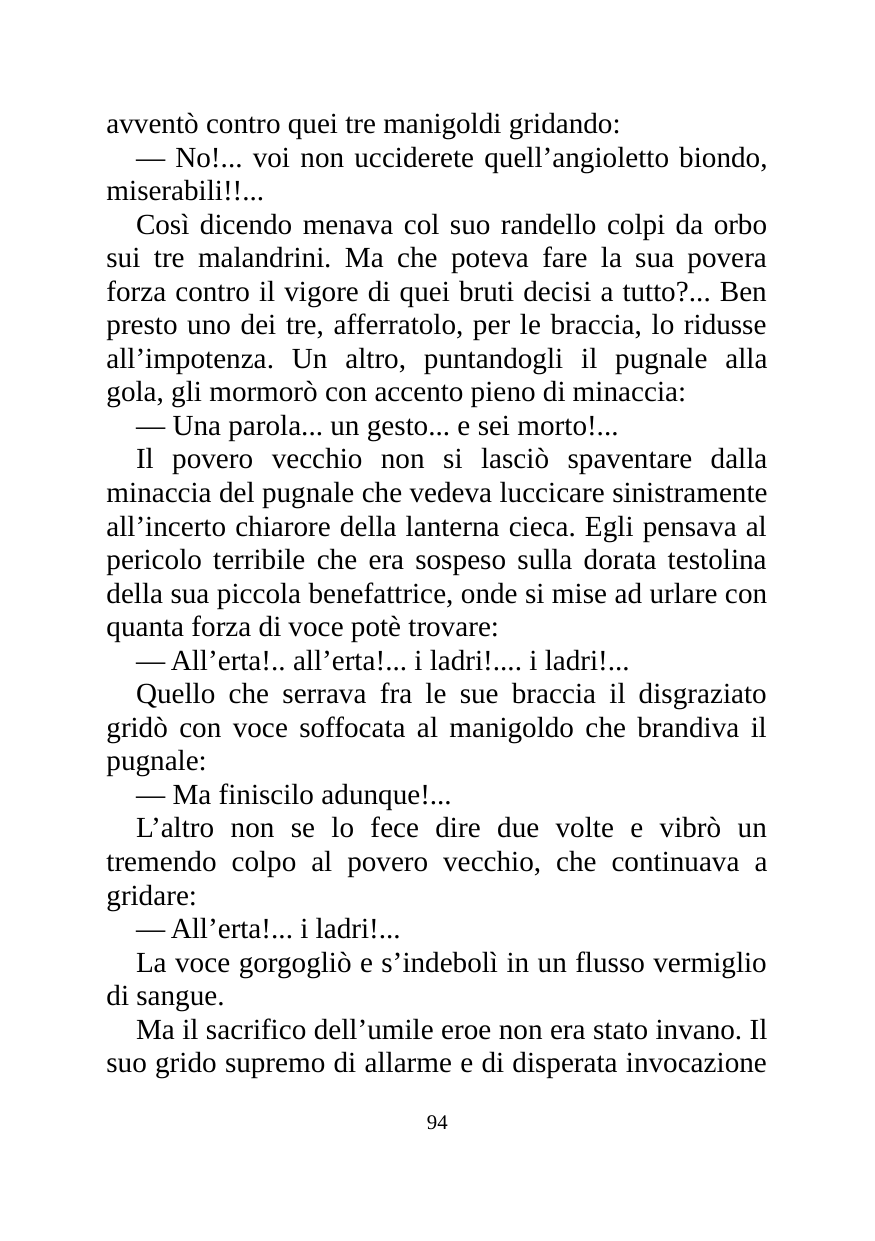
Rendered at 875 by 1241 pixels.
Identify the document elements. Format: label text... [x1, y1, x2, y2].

text — All’erta!... i ladri!... [106, 911, 768, 945]
text — Una parola... un gesto... e sei morto!... [106, 408, 768, 442]
text Il povero vecchio non si lasciò spaventare dalla minaccia del pugnale che vedeva luccicare sinistramente all’incerto chiarore della lanterna cieca. Egli pensava al pericolo terribile che era sospeso sulla dorata testolina della sua piccola benefattrice, onde si mise ad urlare con quanta forza di voce potè trovare: [106, 442, 768, 643]
text — All’erta!.. all’erta!... i ladri!.... i ladri!... [106, 643, 768, 676]
text — Ma finiscilo adunque!... [106, 777, 768, 811]
text Così dicendo menava col suo randello colpi da orbo sui tre malandrini. Ma che poteva fare la sua povera forza contro il vigore di quei bruti decisi a tutto?... Ben presto uno dei tre, afferratolo, per le braccia, lo ridusse all’impotenza. Un altro, puntandogli il pugnale alla gola, gli mormorò con accento pieno di minaccia: [106, 207, 768, 408]
text — No!... voi non ucciderete quell’angioletto biondo, miserabili!!... [106, 140, 768, 207]
text L’altro non se lo fece dire due volte e vibrò un tremendo colpo al povero vecchio, che continuava a gridare: [106, 811, 768, 911]
text La voce gorgogliò e s’indebolì in un flusso vermiglio di sangue. [106, 945, 768, 1012]
text avventò contro quei tre manigoldi gridando: [106, 106, 768, 140]
text Ma il sacrifico dell’umile eroe non era stato invano. Il suo grido supremo di allarme e di disperata invocazione [106, 1012, 768, 1079]
text Quello che serrava fra le sue braccia il disgraziato gridò con voce soffocata al manigoldo che brandiva il pugnale: [106, 676, 768, 777]
